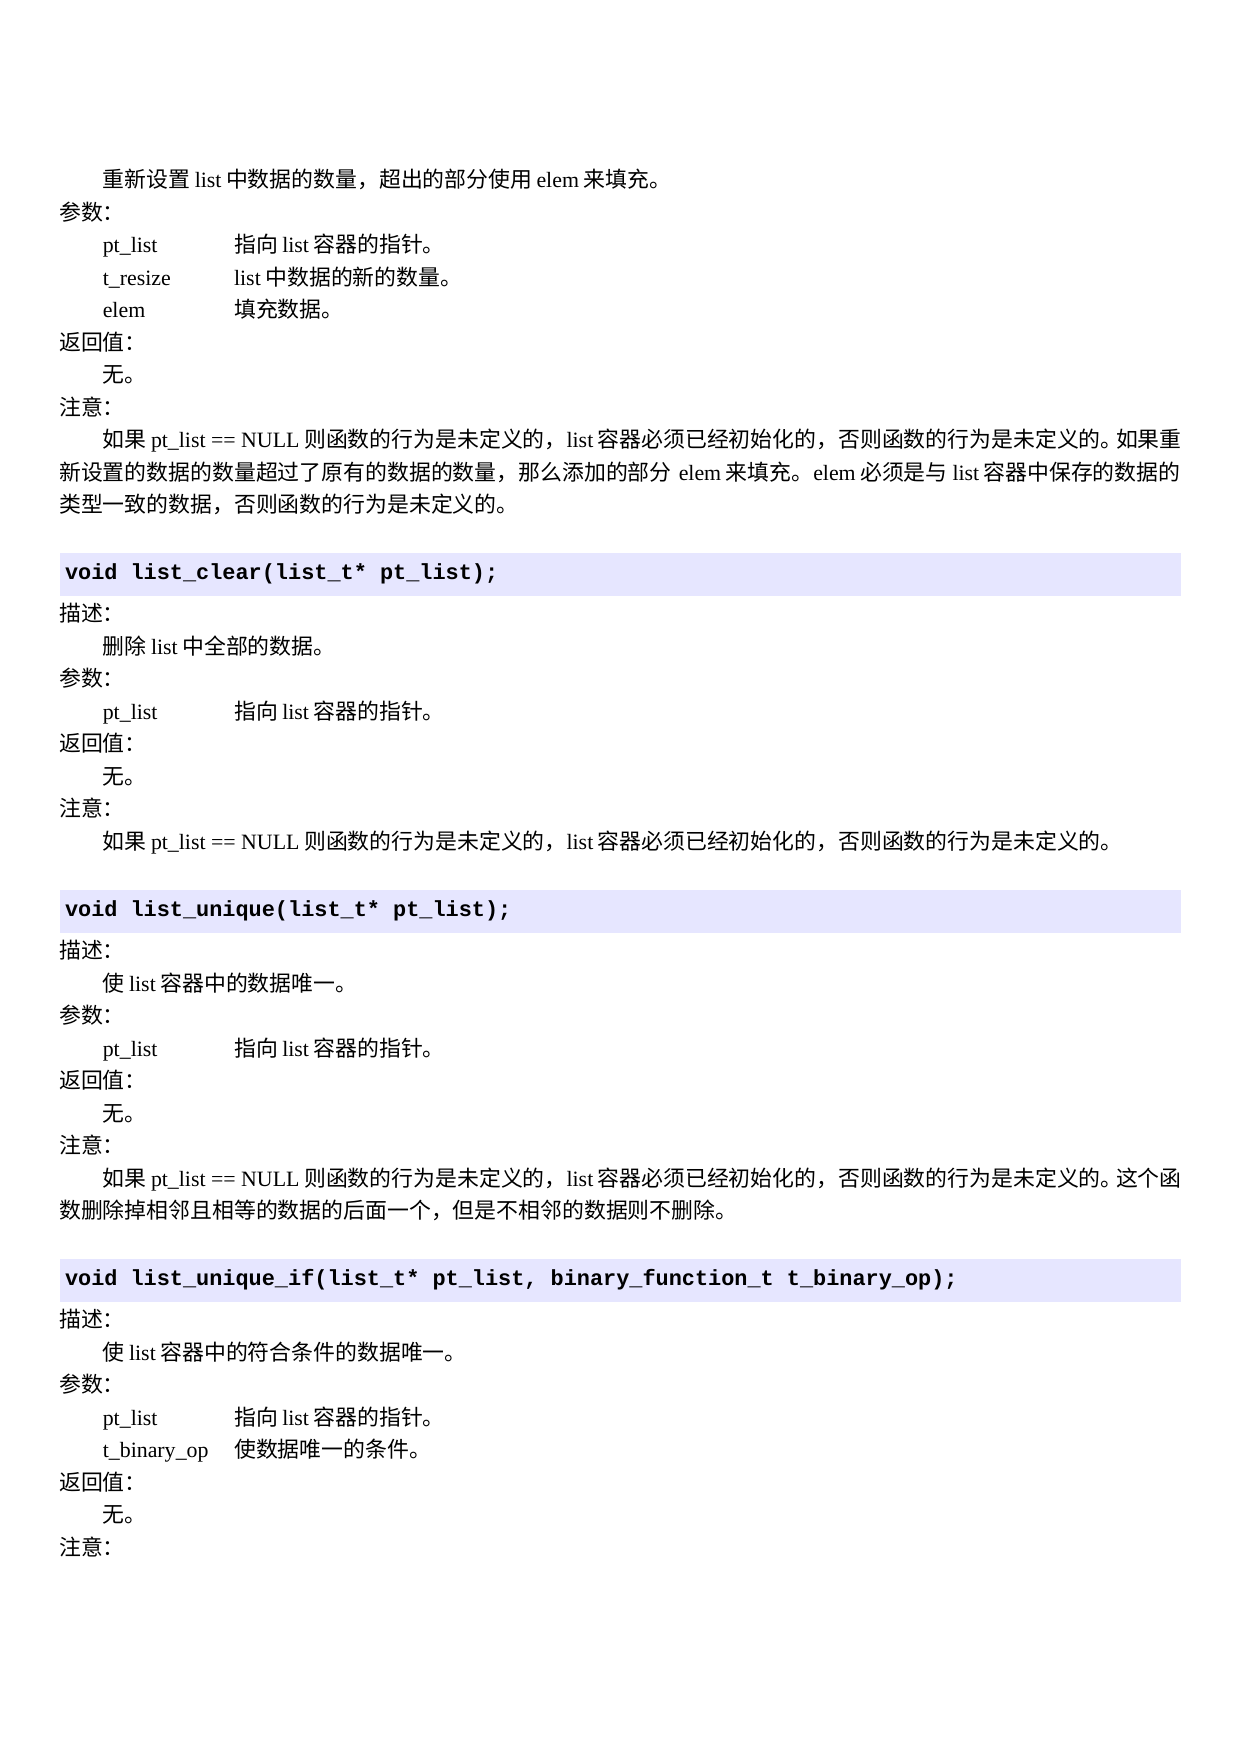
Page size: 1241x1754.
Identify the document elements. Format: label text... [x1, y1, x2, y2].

text 无。 [59, 1497, 1181, 1529]
table_header void list_unique(list_t* pt_list); [60, 890, 1181, 933]
text 重新设置list中数据的数量，超出的部分使用elem来填充。 [59, 162, 1181, 194]
text 使list容器中的符合条件的数据唯一。 [59, 1334, 1181, 1367]
text t_binary_op 使数据唯一的条件。 [59, 1432, 1181, 1464]
text 描述： [59, 597, 1181, 628]
text 描述： [59, 1303, 1181, 1334]
text 参数： [59, 998, 1181, 1030]
text 无。 [59, 1095, 1181, 1128]
text 注意： [59, 1128, 1181, 1160]
text 使list容器中的数据唯一。 [59, 965, 1181, 998]
text 注意： [59, 1529, 1181, 1562]
text 删除list中全部的数据。 [59, 628, 1181, 661]
text 参数： [59, 661, 1181, 693]
text 返回值： [59, 1464, 1181, 1497]
text 返回值： [59, 1063, 1181, 1095]
text 如果pt_list == NULL则函数的行为是未定义的，list容器必须已经初始化的，否则函数的行为是未定义的。如果重新设置的数据的数量超过了原有的数据的数量，那么添加的部分elem来填充。elem必须是与list容器中保存的数据的类型一致的数据，否则函数的行为是未定义的。 [59, 422, 1181, 519]
text 注意： [59, 389, 1181, 422]
text 无。 [59, 758, 1181, 791]
text 如果pt_list == NULL则函数的行为是未定义的，list容器必须已经初始化的，否则函数的行为是未定义的。 [59, 823, 1181, 856]
table_header void list_clear(list_t* pt_list); [60, 553, 1181, 596]
text 返回值： [59, 324, 1181, 357]
text 如果pt_list == NULL则函数的行为是未定义的，list容器必须已经初始化的，否则函数的行为是未定义的。这个函数删除掉相邻且相等的数据的后面一个，但是不相邻的数据则不删除。 [59, 1160, 1181, 1225]
text 无。 [59, 357, 1181, 389]
text pt_list 指向list容器的指针。 [59, 693, 1181, 726]
text pt_list 指向list容器的指针。 [59, 1030, 1181, 1063]
text 参数： [59, 194, 1181, 227]
text 返回值： [59, 726, 1181, 758]
text pt_list 指向list容器的指针。 [59, 1399, 1181, 1432]
text 描述： [59, 934, 1181, 965]
text 注意： [59, 791, 1181, 823]
text t_resize list中数据的新的数量。 [59, 259, 1181, 292]
text elem 填充数据。 [59, 292, 1181, 324]
table_header void list_unique_if(list_t* pt_list, binary_function_t t_binary_op); [60, 1259, 1181, 1302]
text pt_list 指向list容器的指针。 [59, 227, 1181, 259]
text 参数： [59, 1367, 1181, 1399]
